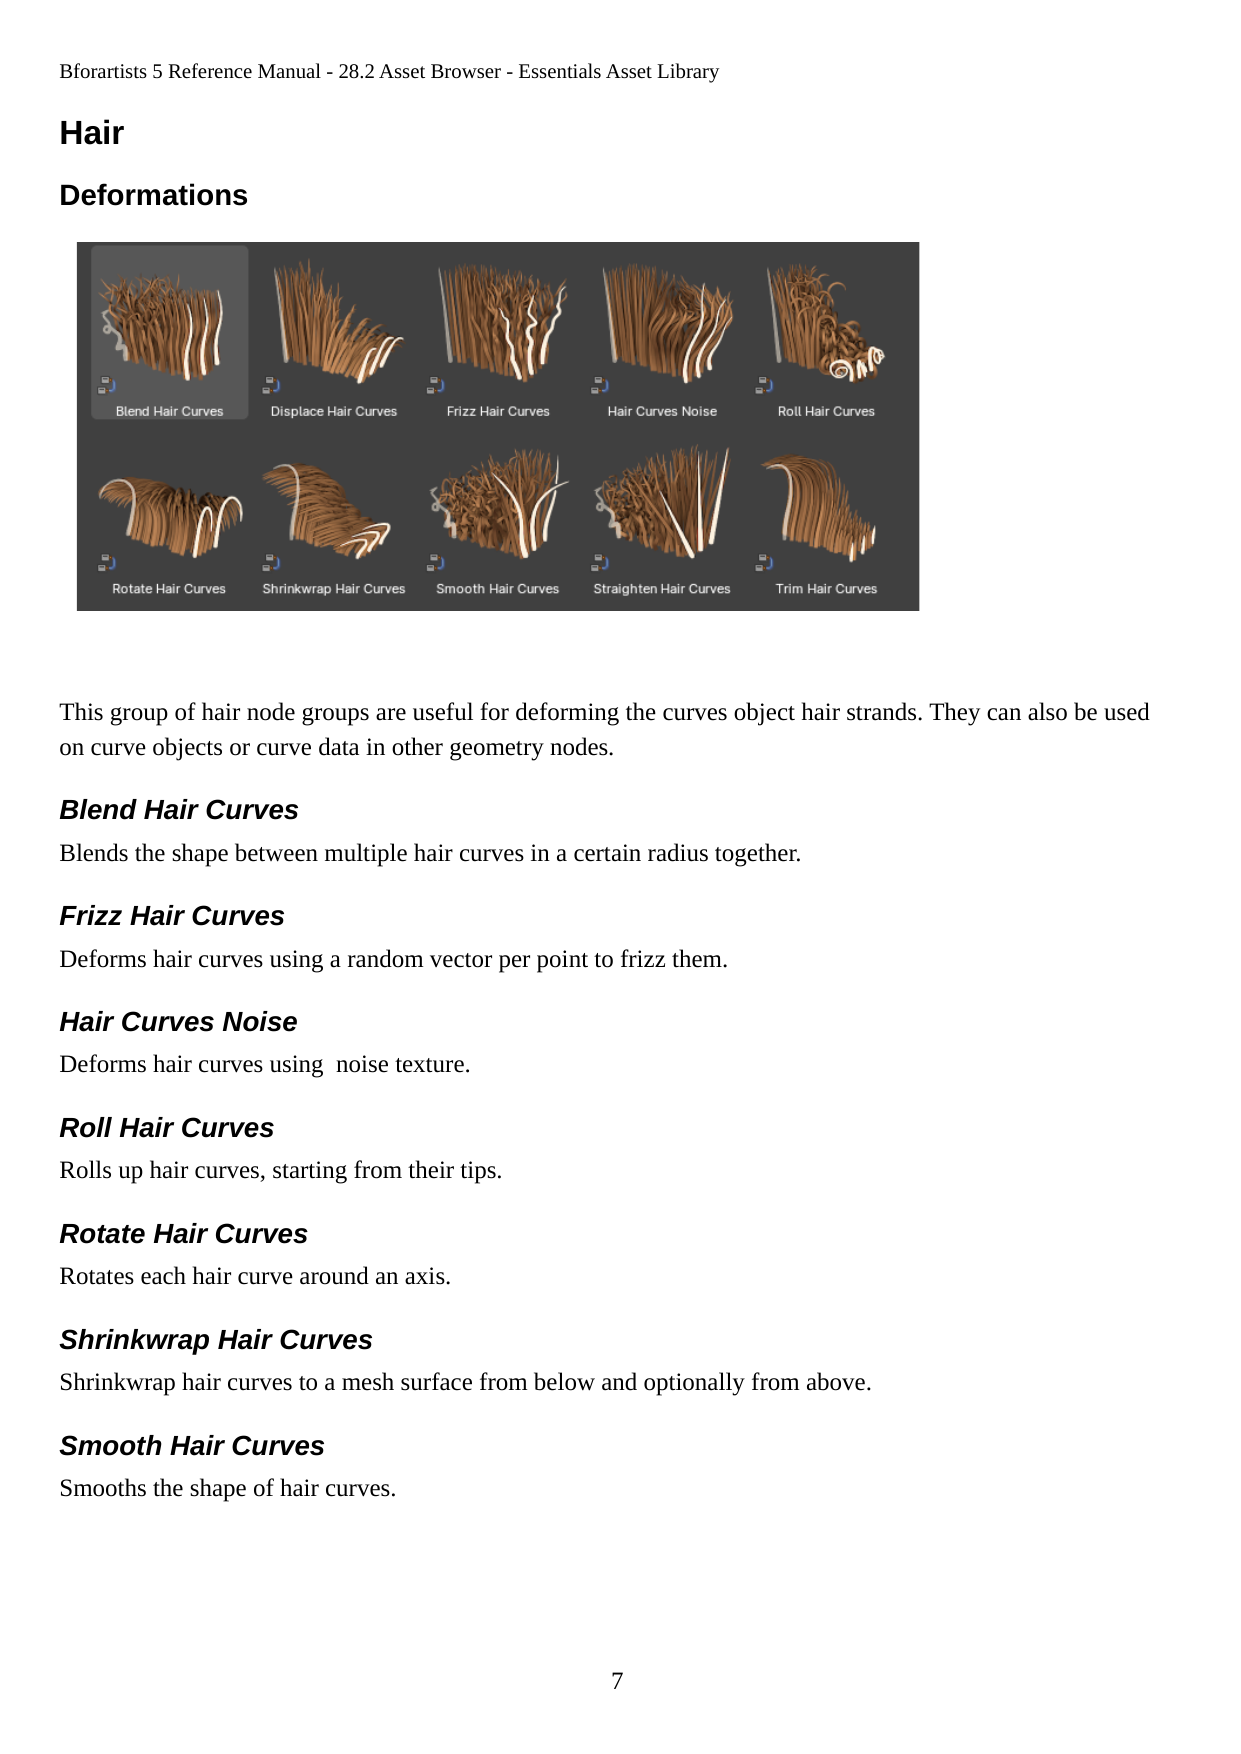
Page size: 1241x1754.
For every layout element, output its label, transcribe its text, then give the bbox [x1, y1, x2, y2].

subtitle Rotate Hair Curves [59, 1217, 1181, 1249]
subtitle Frizz Hair Curves [59, 899, 1181, 931]
subtitle Roll Hair Curves [59, 1111, 1181, 1143]
text Shrinkwrap hair curves to a mesh surface from below and optionally from above. [59, 1367, 1181, 1396]
subtitle Smooth Hair Curves [59, 1429, 1181, 1461]
text Blends the shape between multiple hair curves in a certain radius together. [59, 838, 1181, 866]
subtitle Deformations [59, 178, 1181, 212]
text Rotates each hair curve around an axis. [59, 1261, 1181, 1290]
text Deforms hair curves using a random vector per point to frizz them. [59, 944, 1181, 972]
text This group of hair node groups are useful for deforming the curves object hair strands. They can also be used on curve objects or curve data in other geometry nodes. [59, 697, 1181, 761]
text Rolls up hair curves, starting from their tips. [59, 1156, 1181, 1184]
subtitle Hair Curves Noise [59, 1005, 1181, 1037]
subtitle Shrinkwrap Hair Curves [59, 1323, 1181, 1355]
subtitle Hair [59, 113, 1181, 151]
text Deforms hair curves using noise texture. [59, 1049, 1181, 1078]
subtitle Blend Hair Curves [59, 793, 1181, 825]
picture [76, 242, 920, 611]
text Smooths the shape of hair curves. [59, 1473, 1181, 1502]
